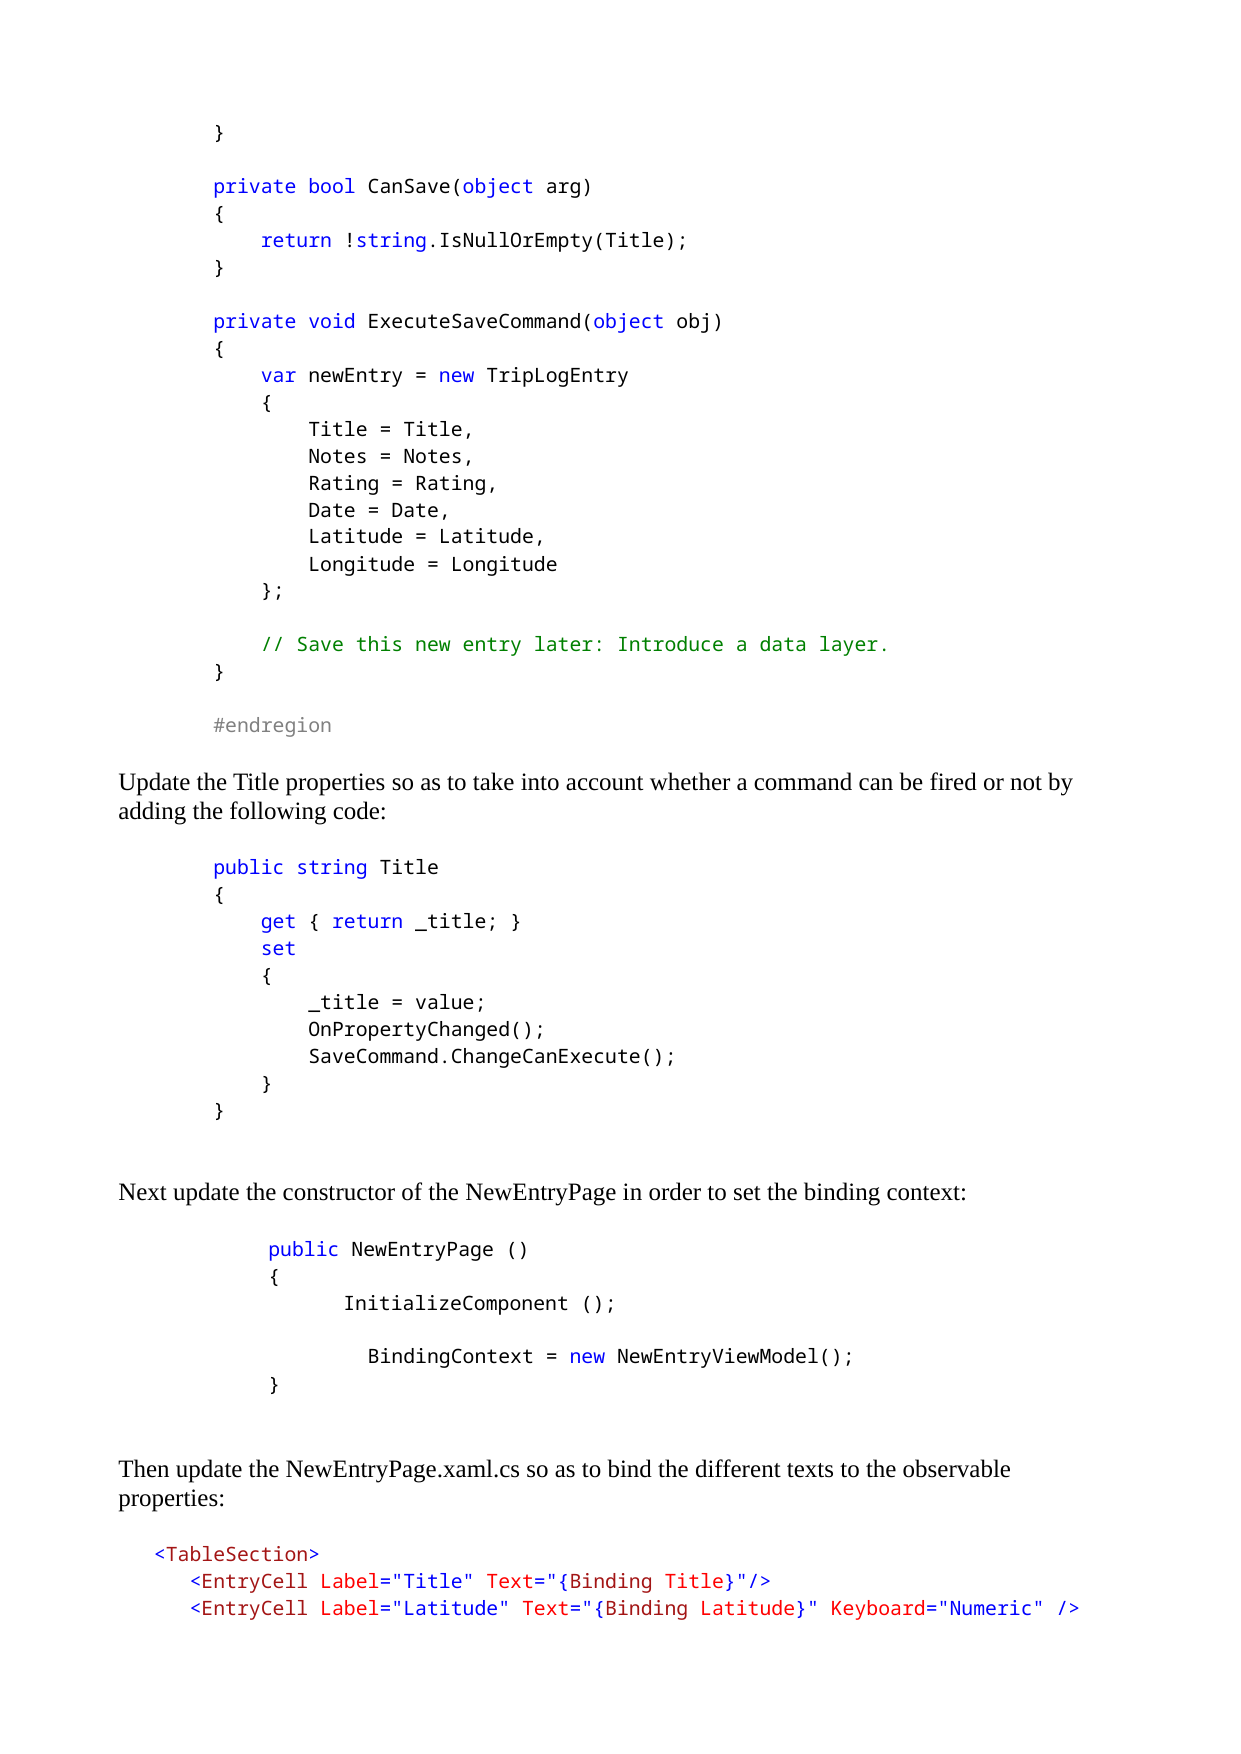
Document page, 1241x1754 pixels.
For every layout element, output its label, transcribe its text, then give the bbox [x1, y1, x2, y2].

text Latitude = Latitude, [118, 523, 1122, 550]
text <EntryCell Label="Latitude" Text="{Binding Latitude}" Keyboard="Numeric" /> [118, 1594, 1122, 1621]
text { [118, 962, 1122, 988]
text BindingContext = new NewEntryViewModel(); [118, 1343, 1122, 1370]
text Rating = Rating, [118, 469, 1122, 496]
text public NewEntryPage () [118, 1235, 1122, 1262]
text Date = Date, [118, 496, 1122, 523]
text get { return _title; } [118, 908, 1122, 934]
text { [118, 1262, 1122, 1289]
text } [118, 658, 1122, 685]
text set [118, 934, 1122, 962]
text } [118, 1370, 1122, 1397]
text Notes = Notes, [118, 442, 1122, 469]
text SaveCommand.ChangeCanExecute(); [118, 1042, 1122, 1069]
text } [118, 118, 1122, 145]
text return !string.IsNullOrEmpty(Title); [118, 226, 1122, 253]
text private void ExecuteSaveCommand(object obj) [118, 307, 1122, 334]
text public string Title [118, 854, 1122, 881]
text } [118, 1096, 1122, 1123]
text } [118, 1069, 1122, 1096]
text _title = value; [118, 988, 1122, 1016]
text { [118, 388, 1122, 415]
text }; [118, 577, 1122, 604]
text Longitude = Longitude [118, 550, 1122, 577]
text Then update the NewEntryPage.xaml.cs so as to bind the different texts to the observable properties: [118, 1454, 1122, 1512]
text OnPropertyChanged(); [118, 1016, 1122, 1042]
text { [118, 334, 1122, 361]
text private bool CanSave(object arg) [118, 172, 1122, 199]
text { [118, 199, 1122, 226]
text Next update the constructor of the NewEntryPage in order to set the binding context: [118, 1177, 1122, 1206]
text Update the Title properties so as to take into account whether a command can be fired or not by adding the following code: [118, 767, 1122, 825]
text // Save this new entry later: Introduce a data layer. [118, 631, 1122, 658]
text var newEntry = new TripLogEntry [118, 361, 1122, 388]
text } [118, 253, 1122, 280]
text <TableSection> [118, 1541, 1122, 1567]
text { [118, 881, 1122, 908]
text Title = Title, [118, 415, 1122, 442]
text #endregion [118, 712, 1122, 739]
text InitializeComponent (); [118, 1289, 1122, 1316]
text <EntryCell Label="Title" Text="{Binding Title}"/> [118, 1567, 1122, 1594]
